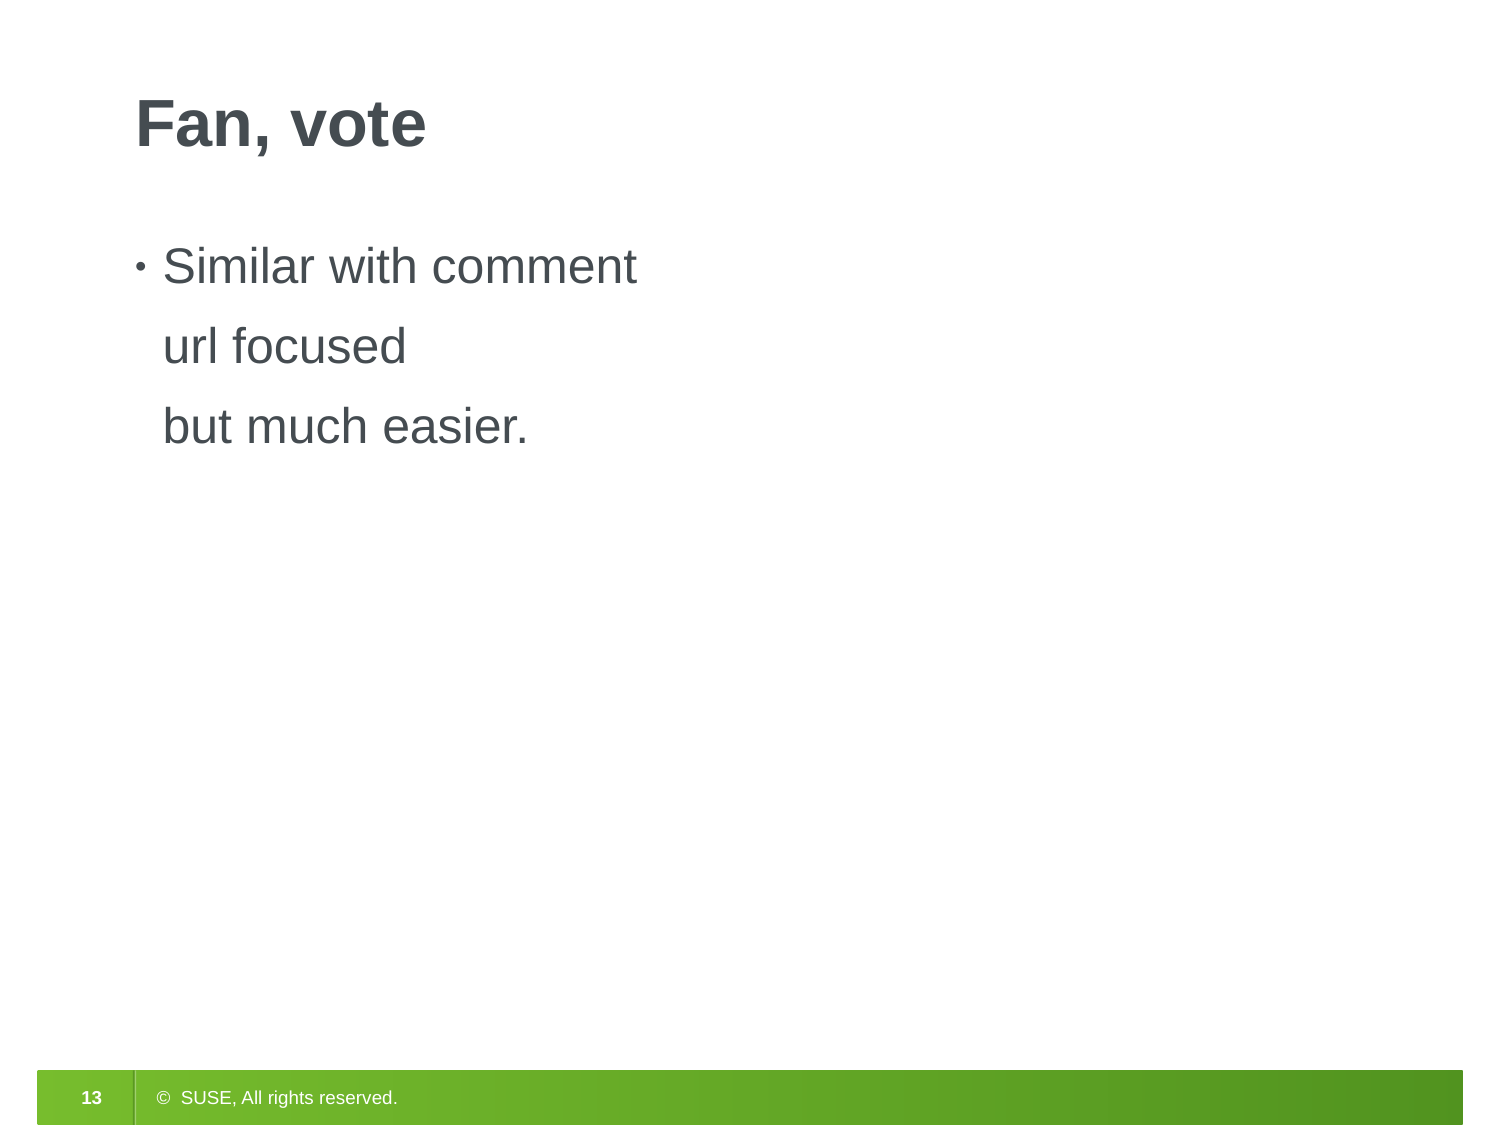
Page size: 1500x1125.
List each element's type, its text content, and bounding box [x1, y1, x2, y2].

list Similar with comment url focused but much easier. [135, 238, 1372, 982]
title Fan, vote [135, 41, 1372, 204]
